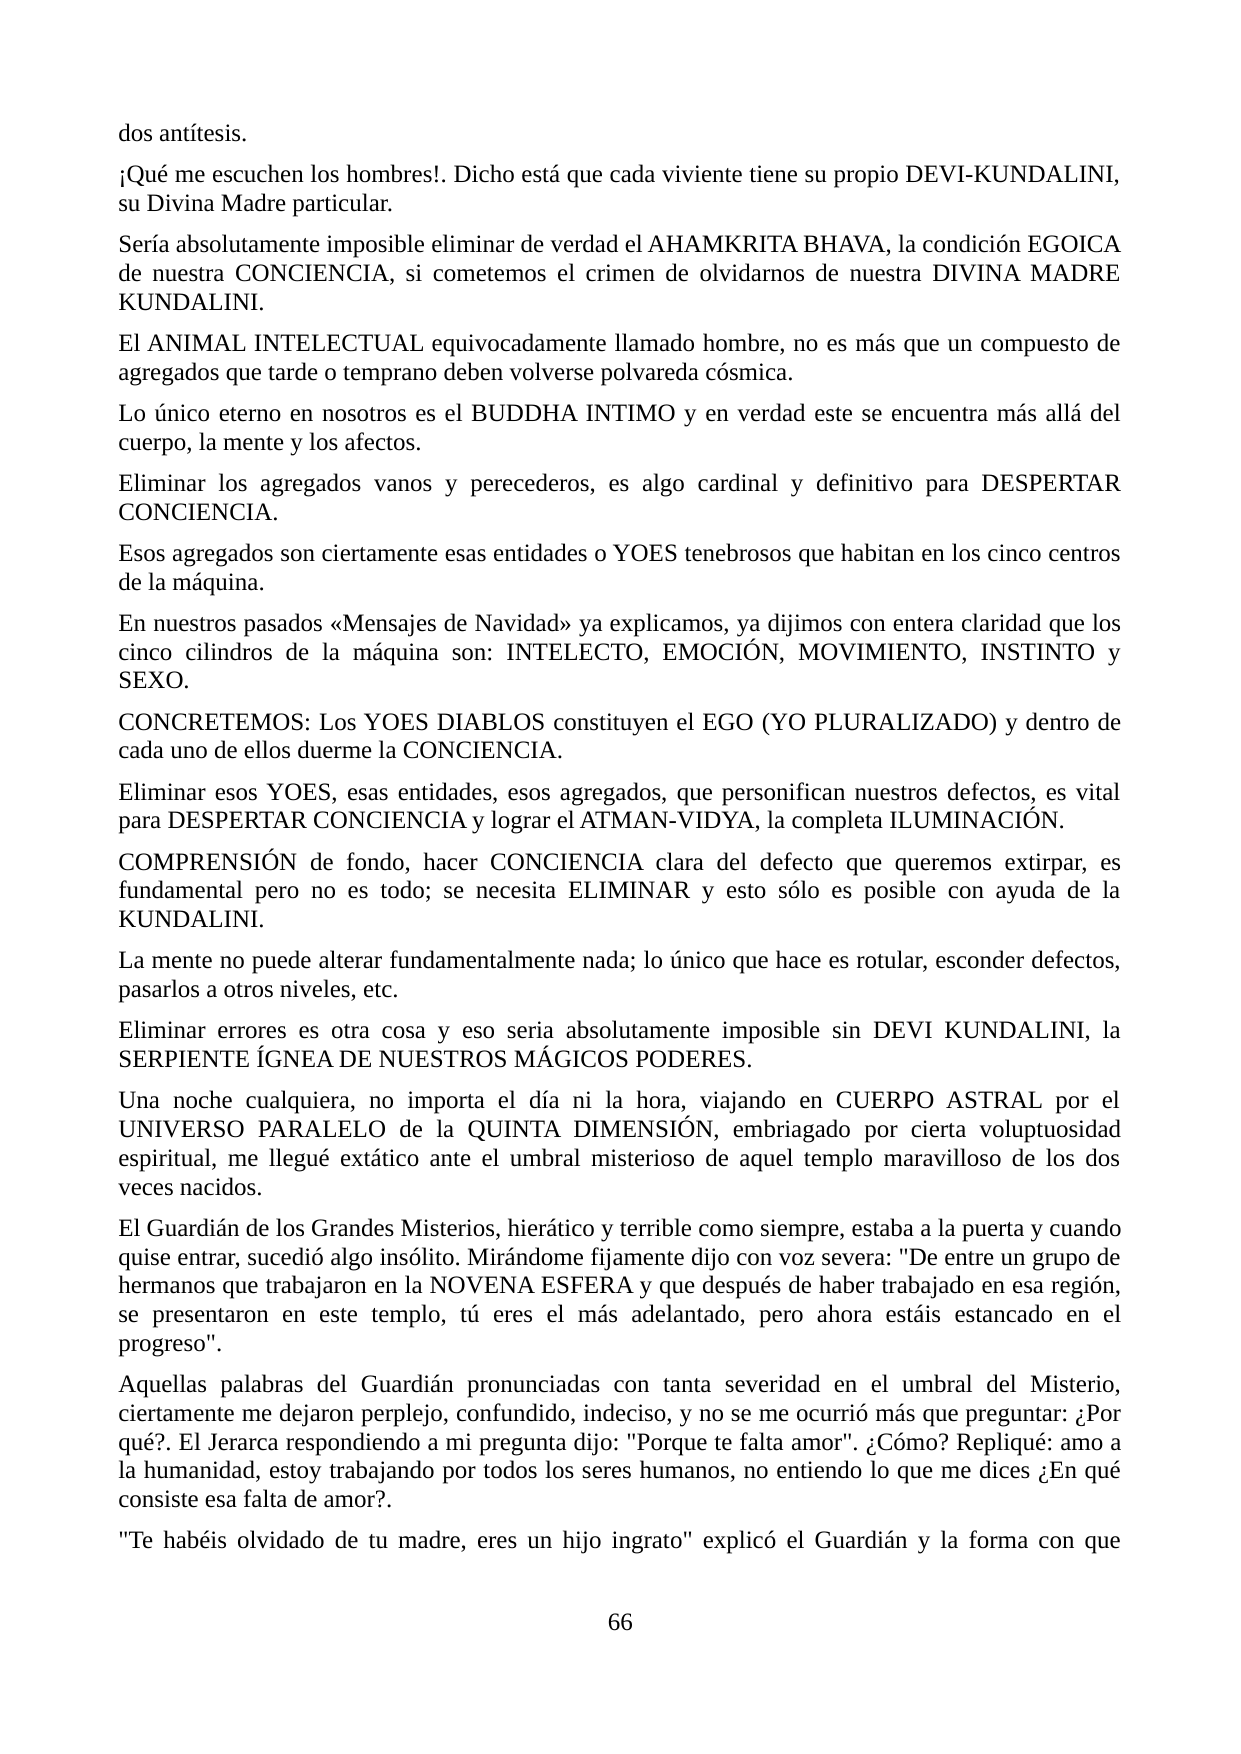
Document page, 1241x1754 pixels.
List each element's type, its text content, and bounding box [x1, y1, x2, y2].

text COMPRENSIÓN de fondo, hacer CONCIENCIA clara del defecto que queremos extirpar, es fundamental pero no es todo; se necesita ELIMINAR y esto sólo es posible con ayuda de la KUNDALINI. [118, 847, 1122, 933]
text Lo único eterno en nosotros es el BUDDHA INTIMO y en verdad este se encuentra más allá del cuerpo, la mente y los afectos. [118, 398, 1122, 456]
text Eliminar errores es otra cosa y eso seria absolutamente imposible sin DEVI KUNDALINI, la SERPIENTE ÍGNEA DE NUESTROS MÁGICOS PODERES. [118, 1016, 1122, 1073]
text CONCRETEMOS: Los YOES DIABLOS constituyen el EGO (YO PLURALIZADO) y dentro de cada uno de ellos duerme la CONCIENCIA. [118, 707, 1122, 764]
text Esos agregados son ciertamente esas entidades o YOES tenebrosos que habitan en los cinco centros de la máquina. [118, 538, 1122, 596]
text La mente no puede alterar fundamentalmente nada; lo único que hace es rotular, esconder defectos, pasarlos a otros niveles, etc. [118, 946, 1122, 1003]
text Sería absolutamente imposible eliminar de verdad el AHAMKRITA BHAVA, la condición EGOICA de nuestra CONCIENCIA, si cometemos el crimen de olvidarnos de nuestra DIVINA MADRE KUNDALINI. [118, 229, 1122, 316]
text En nuestros pasados «Mensajes de Navidad» ya explicamos, ya dijimos con entera claridad que los cinco cilindros de la máquina son: INTELECTO, EMOCIÓN, MOVIMIENTO, INSTINTO y SEXO. [118, 608, 1122, 694]
text Eliminar los agregados vanos y perecederos, es algo cardinal y definitivo para DESPERTAR CONCIENCIA. [118, 468, 1122, 526]
text dos antítesis. [118, 118, 1122, 147]
text Una noche cualquiera, no importa el día ni la hora, viajando en CUERPO ASTRAL por el UNIVERSO PARALELO de la QUINTA DIMENSIÓN, embriagado por cierta voluptuosidad espiritual, me llegué extático ante el umbral misterioso de aquel templo maravilloso de los dos veces nacidos. [118, 1086, 1122, 1201]
text El ANIMAL INTELECTUAL equivocadamente llamado hombre, no es más que un compuesto de agregados que tarde o temprano deben volverse polvareda cósmica. [118, 328, 1122, 386]
text "Te habéis olvidado de tu madre, eres un hijo ingrato" explicó el Guardián y la forma con que [118, 1526, 1122, 1554]
text El Guardián de los Grandes Misterios, hierático y terrible como siempre, estaba a la puerta y cuando quise entrar, sucedió algo insólito. Mirándome fijamente dijo con voz severa: "De entre un grupo de hermanos que trabajaron en la NOVENA ESFERA y que después de haber trabajado en esa región, se presentaron en este templo, tú eres el más adelantado, pero ahora estáis estancado en el progreso". [118, 1213, 1122, 1357]
text Eliminar esos YOES, esas entidades, esos agregados, que personifican nuestros defectos, es vital para DESPERTAR CONCIENCIA y lograr el ATMAN-VIDYA, la completa ILUMINACIÓN. [118, 777, 1122, 834]
text Aquellas palabras del Guardián pronunciadas con tanta severidad en el umbral del Misterio, ciertamente me dejaron perplejo, confundido, indeciso, y no se me ocurrió más que preguntar: ¿Por qué?. El Jerarca respondiendo a mi pregunta dijo: "Porque te falta amor". ¿Cómo? Repliqué: amo a la humanidad, estoy trabajando por todos los seres humanos, no entiendo lo que me dices ¿En qué consiste esa falta de amor?. [118, 1369, 1122, 1513]
text ¡Qué me escuchen los hombres!. Dicho está que cada viviente tiene su propio DEVI-KUNDALINI, su Divina Madre particular. [118, 159, 1122, 217]
